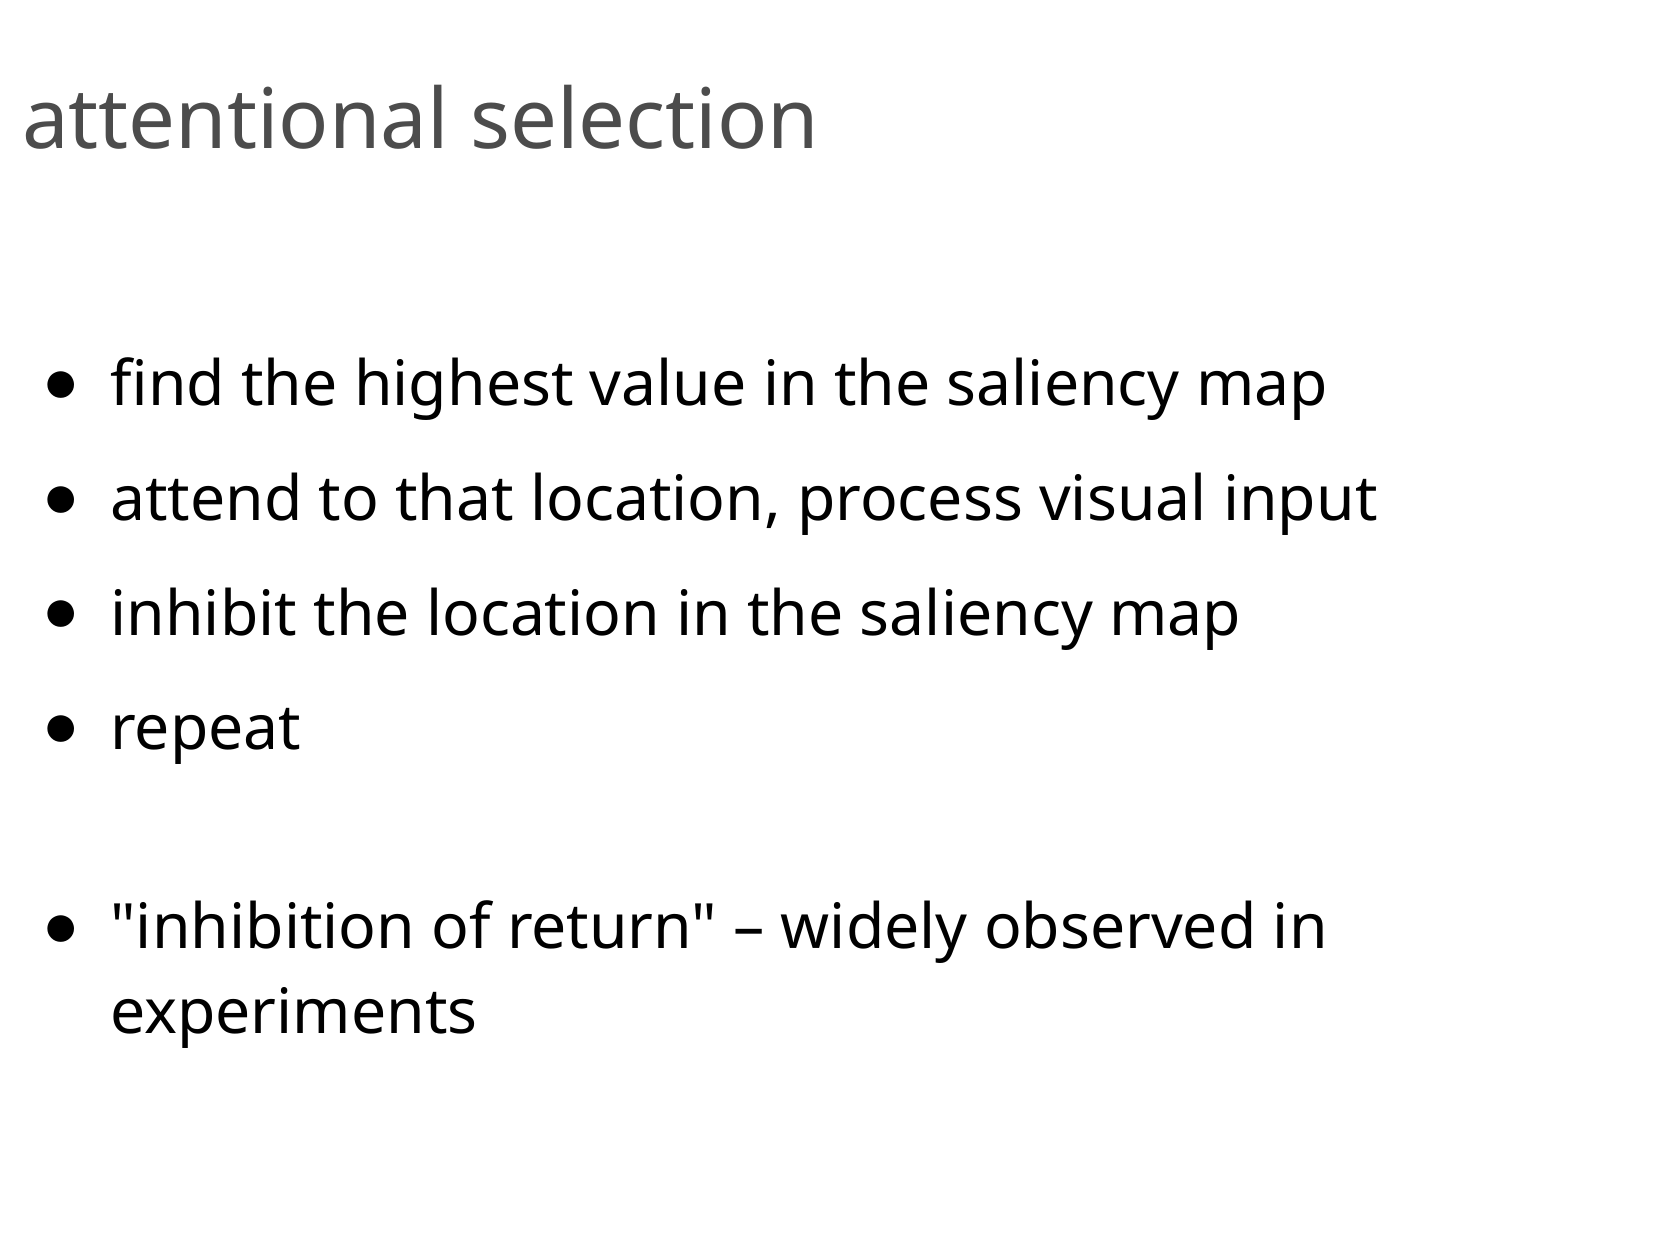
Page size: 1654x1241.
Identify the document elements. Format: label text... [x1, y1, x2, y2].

title attentional selection [22, 19, 1654, 213]
list find the highest value in the saliency map attend to that location, process visual input inhibit the location in the saliency map repeat "inhibition of return" – widely observed in experiments [25, 226, 1654, 1166]
